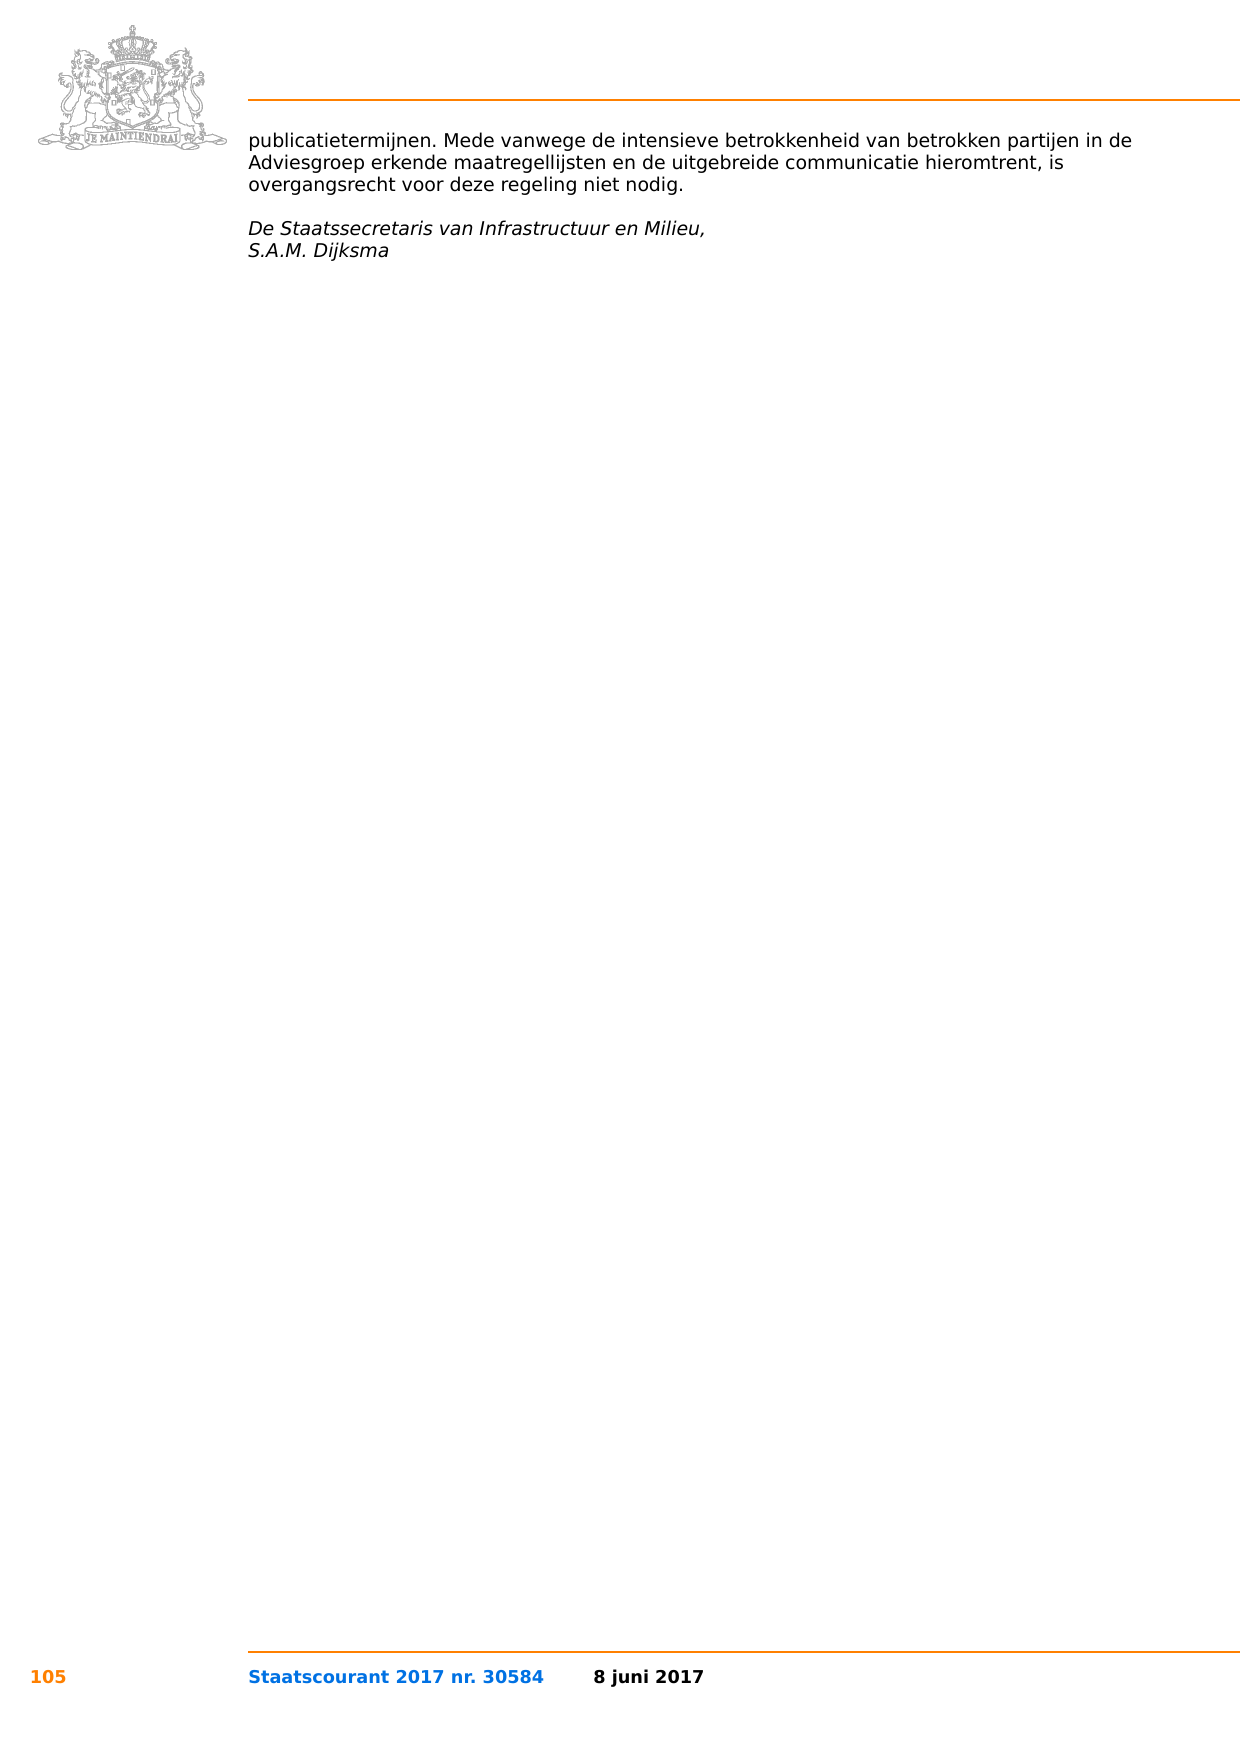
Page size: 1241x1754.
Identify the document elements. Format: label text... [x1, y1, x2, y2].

picture [38, 25, 227, 150]
text publicatietermijnen. Mede vanwege de intensieve betrokkenheid van betrokken partijen in de Adviesgroep erkende maatregellijsten en de uitgebreide communicatie hieromtrent, is overgangsrecht voor deze regeling niet nodig. [248, 130, 1163, 196]
text De Staatssecretaris van Infrastructuur en Milieu, S.A.M. Dijksma [248, 218, 1163, 262]
